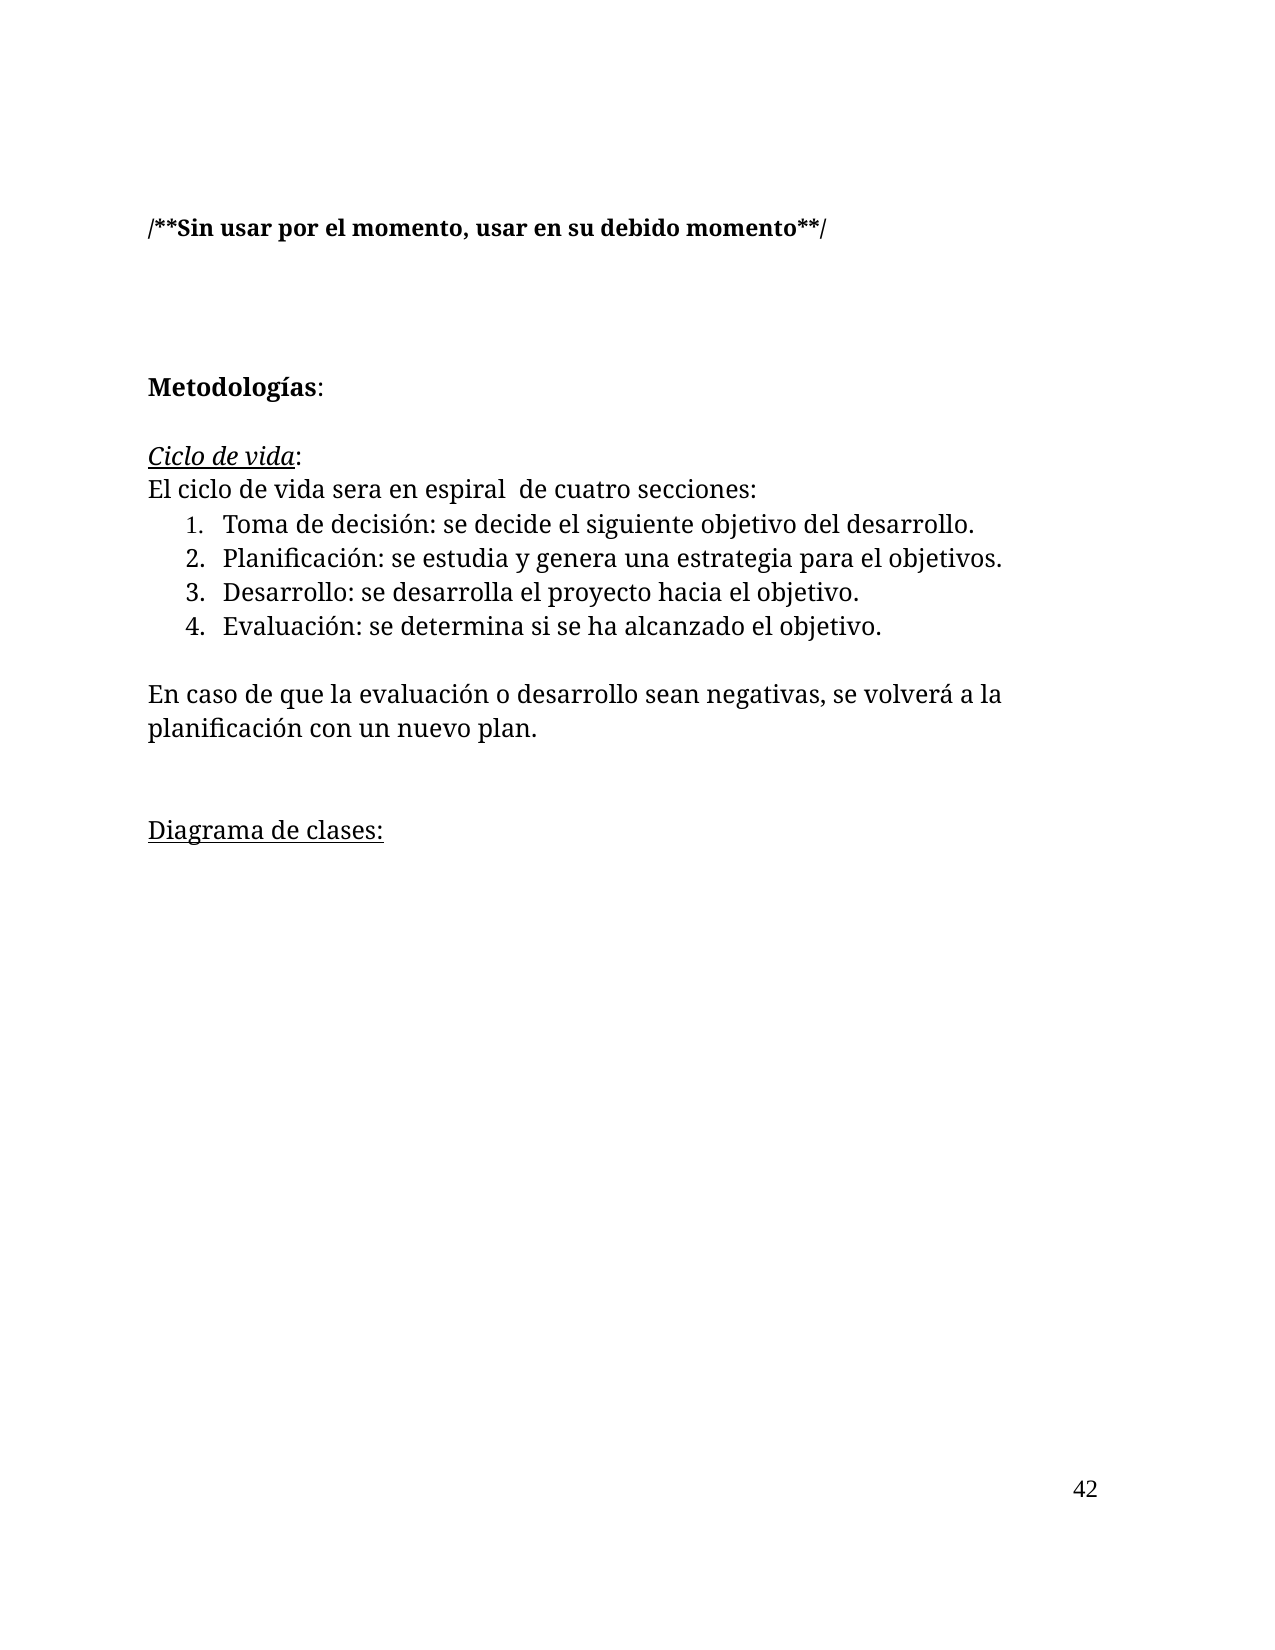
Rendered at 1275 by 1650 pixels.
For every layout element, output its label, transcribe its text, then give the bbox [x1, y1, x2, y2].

text El ciclo de vida sera en espiral de cuatro secciones: [148, 472, 1098, 506]
text Metodologías: [148, 370, 1098, 404]
list Planificación: se estudia y genera una estrategia para el objetivos. [185, 540, 1098, 574]
text /**Sin usar por el momento, usar en su debido momento**/ [148, 212, 1098, 243]
text Diagrama de clases: [148, 813, 1098, 847]
list Evaluación: se determina si se ha alcanzado el objetivo. [185, 608, 1098, 642]
text En caso de que la evaluación o desarrollo sean negativas, se volverá a la planificación con un nuevo plan. [148, 677, 1098, 745]
list Toma de decisión: se decide el siguiente objetivo del desarrollo. [185, 506, 1098, 540]
list Desarrollo: se desarrolla el proyecto hacia el objetivo. [185, 574, 1098, 608]
text Ciclo de vida: [148, 438, 1098, 472]
